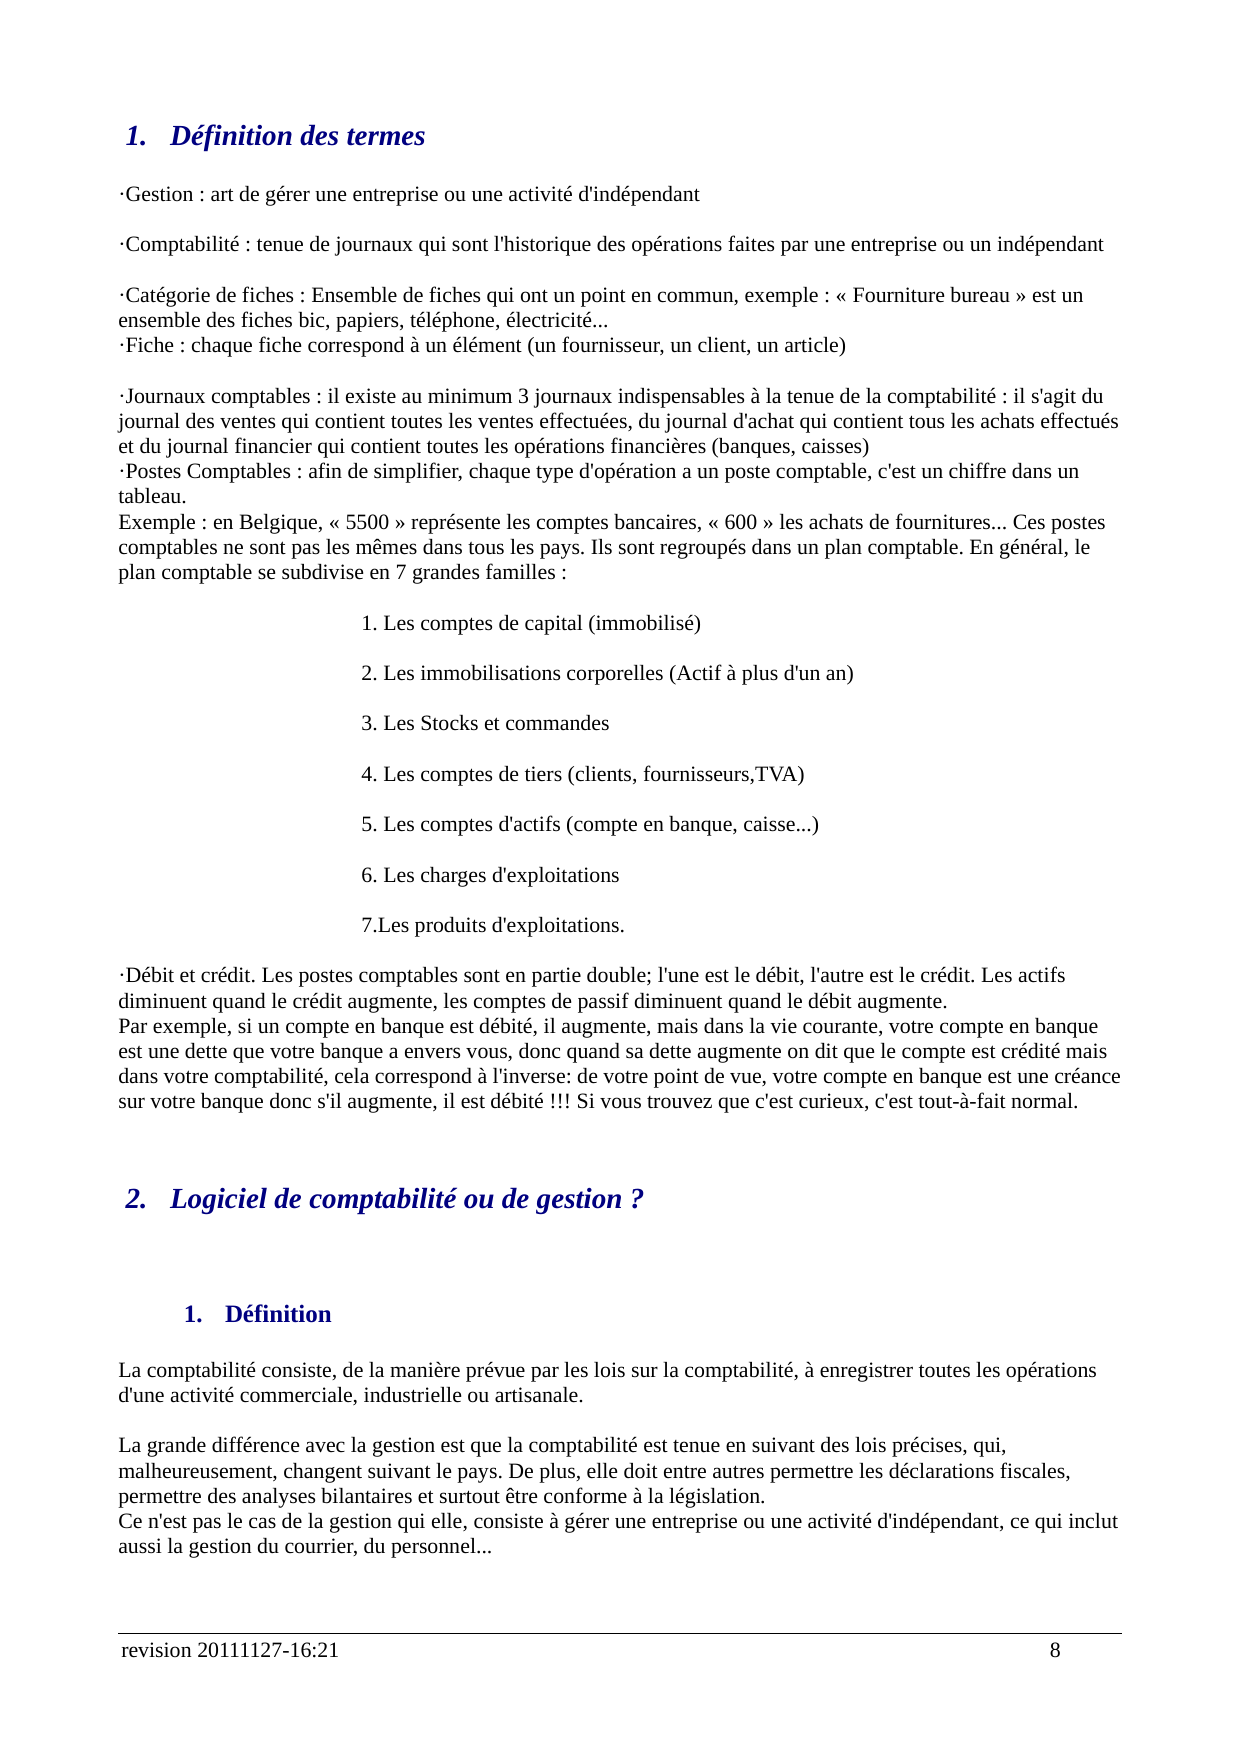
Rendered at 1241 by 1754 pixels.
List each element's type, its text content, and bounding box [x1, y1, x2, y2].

text Par exemple, si un compte en banque est débité, il augmente, mais dans la vie courante, votre compte en banque est une dette que votre banque a envers vous, donc quand sa dette augmente on dit que le compte est crédité mais dans votre comptabilité, cela correspond à l'inverse: de votre point de vue, votre compte en banque est une créance sur votre banque donc s'il augmente, il est débité !!! Si vous trouvez que c'est curieux, c'est tout-à-fait normal. [118, 1013, 1122, 1114]
text ·Journaux comptables : il existe au minimum 3 journaux indispensables à la tenue de la comptabilité : il s'agit du journal des ventes qui contient toutes les ventes effectuées, du journal d'achat qui contient tous les achats effectués et du journal financier qui contient toutes les opérations financières (banques, caisses) [118, 383, 1131, 458]
text ·Fiche : chaque fiche correspond à un élément (un fournisseur, un client, un article) [118, 332, 1122, 357]
text 7.Les produits d'exploitations. [118, 912, 1122, 937]
text Ce n'est pas le cas de la gestion qui elle, consiste à gérer une entreprise ou une activité d'indépendant, ce qui inclut aussi la gestion du courrier, du personnel... [118, 1508, 1122, 1558]
text Exemple : en Belgique, « 5500 » représente les comptes bancaires, « 600 » les achats de fournitures... Ces postes comptables ne sont pas les mêmes dans tous les pays. Ils sont regroupés dans un plan comptable. En général, le plan comptable se subdivise en 7 grandes familles : [118, 509, 1122, 584]
text 3. Les Stocks et commandes [118, 710, 1122, 736]
subtitle Définition [177, 1299, 1122, 1327]
text ·Comptabilité : tenue de journaux qui sont l'historique des opérations faites par une entreprise ou un indépendant [118, 231, 1122, 257]
text ·Débit et crédit. Les postes comptables sont en partie double; l'une est le débit, l'autre est le crédit. Les actifs diminuent quand le crédit augmente, les comptes de passif diminuent quand le débit augmente. [118, 962, 1122, 1013]
text 2. Les immobilisations corporelles (Actif à plus d'un an) [118, 660, 1122, 685]
text ·Postes Comptables : afin de simplifier, chaque type d'opération a un poste comptable, c'est un chiffre dans un tableau. [118, 458, 1122, 509]
text 5. Les comptes d'actifs (compte en banque, caisse...) [118, 811, 1122, 836]
text La comptabilité consiste, de la manière prévue par les lois sur la comptabilité, à enregistrer toutes les opérations d'une activité commerciale, industrielle ou artisanale. [118, 1357, 1122, 1407]
text 1. Les comptes de capital (immobilisé) [118, 609, 1122, 635]
text ·Catégorie de fiches : Ensemble de fiches qui ont un point en commun, exemple : « Fourniture bureau » est un ensemble des fiches bic, papiers, téléphone, électricité... [118, 282, 1122, 332]
text ·Gestion : art de gérer une entreprise ou une activité d'indépendant [118, 181, 1121, 206]
text 6. Les charges d'exploitations [118, 862, 1122, 887]
text 4. Les comptes de tiers (clients, fournisseurs,TVA) [118, 761, 1122, 786]
subtitle Logiciel de comptabilité ou de gestion ? [118, 1181, 1122, 1214]
subtitle Définition des termes [118, 118, 1122, 152]
text La grande différence avec la gestion est que la comptabilité est tenue en suivant des lois précises, qui, malheureusement, changent suivant le pays. De plus, elle doit entre autres permettre les déclarations fiscales, permettre des analyses bilantaires et surtout être conforme à la législation. [118, 1432, 1122, 1508]
